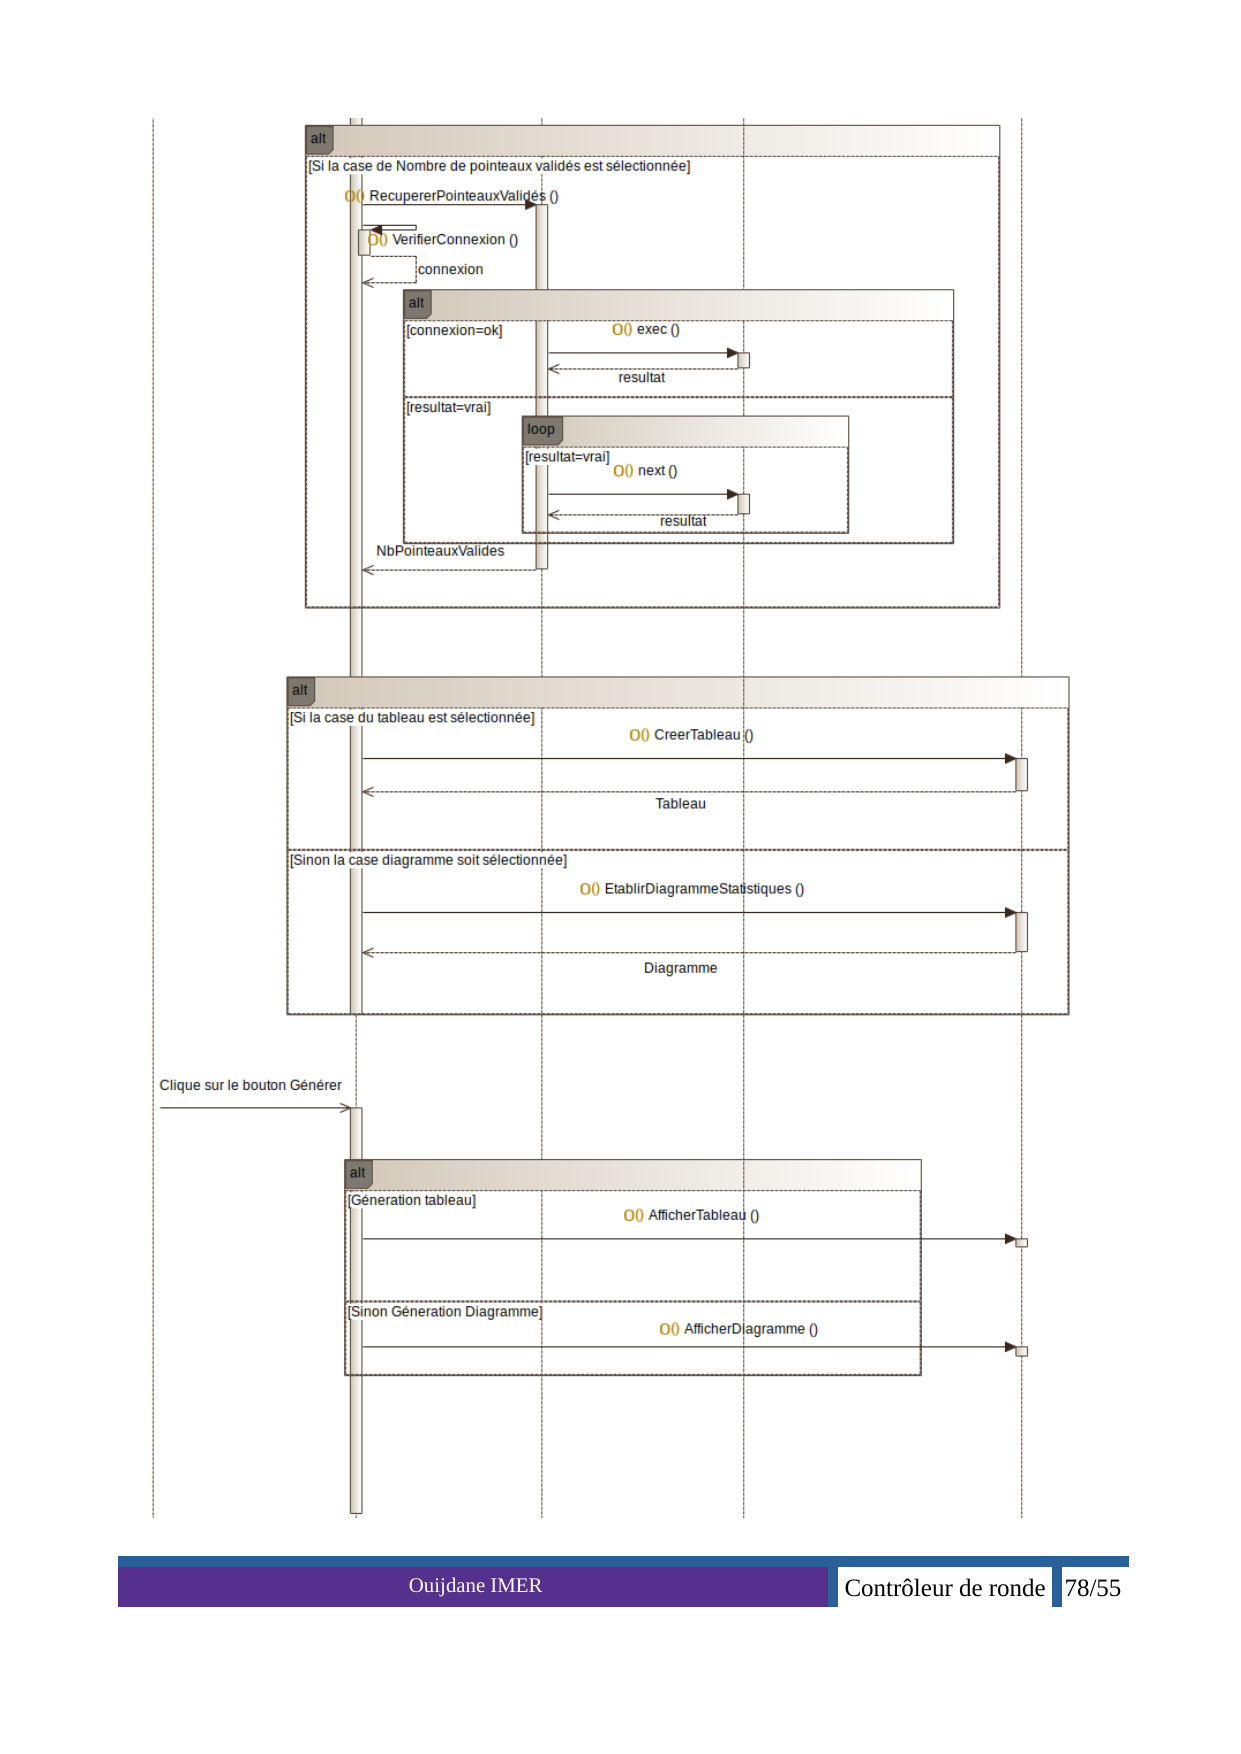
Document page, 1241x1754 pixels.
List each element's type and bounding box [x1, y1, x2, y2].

picture [66, 1368, 1125, 1518]
